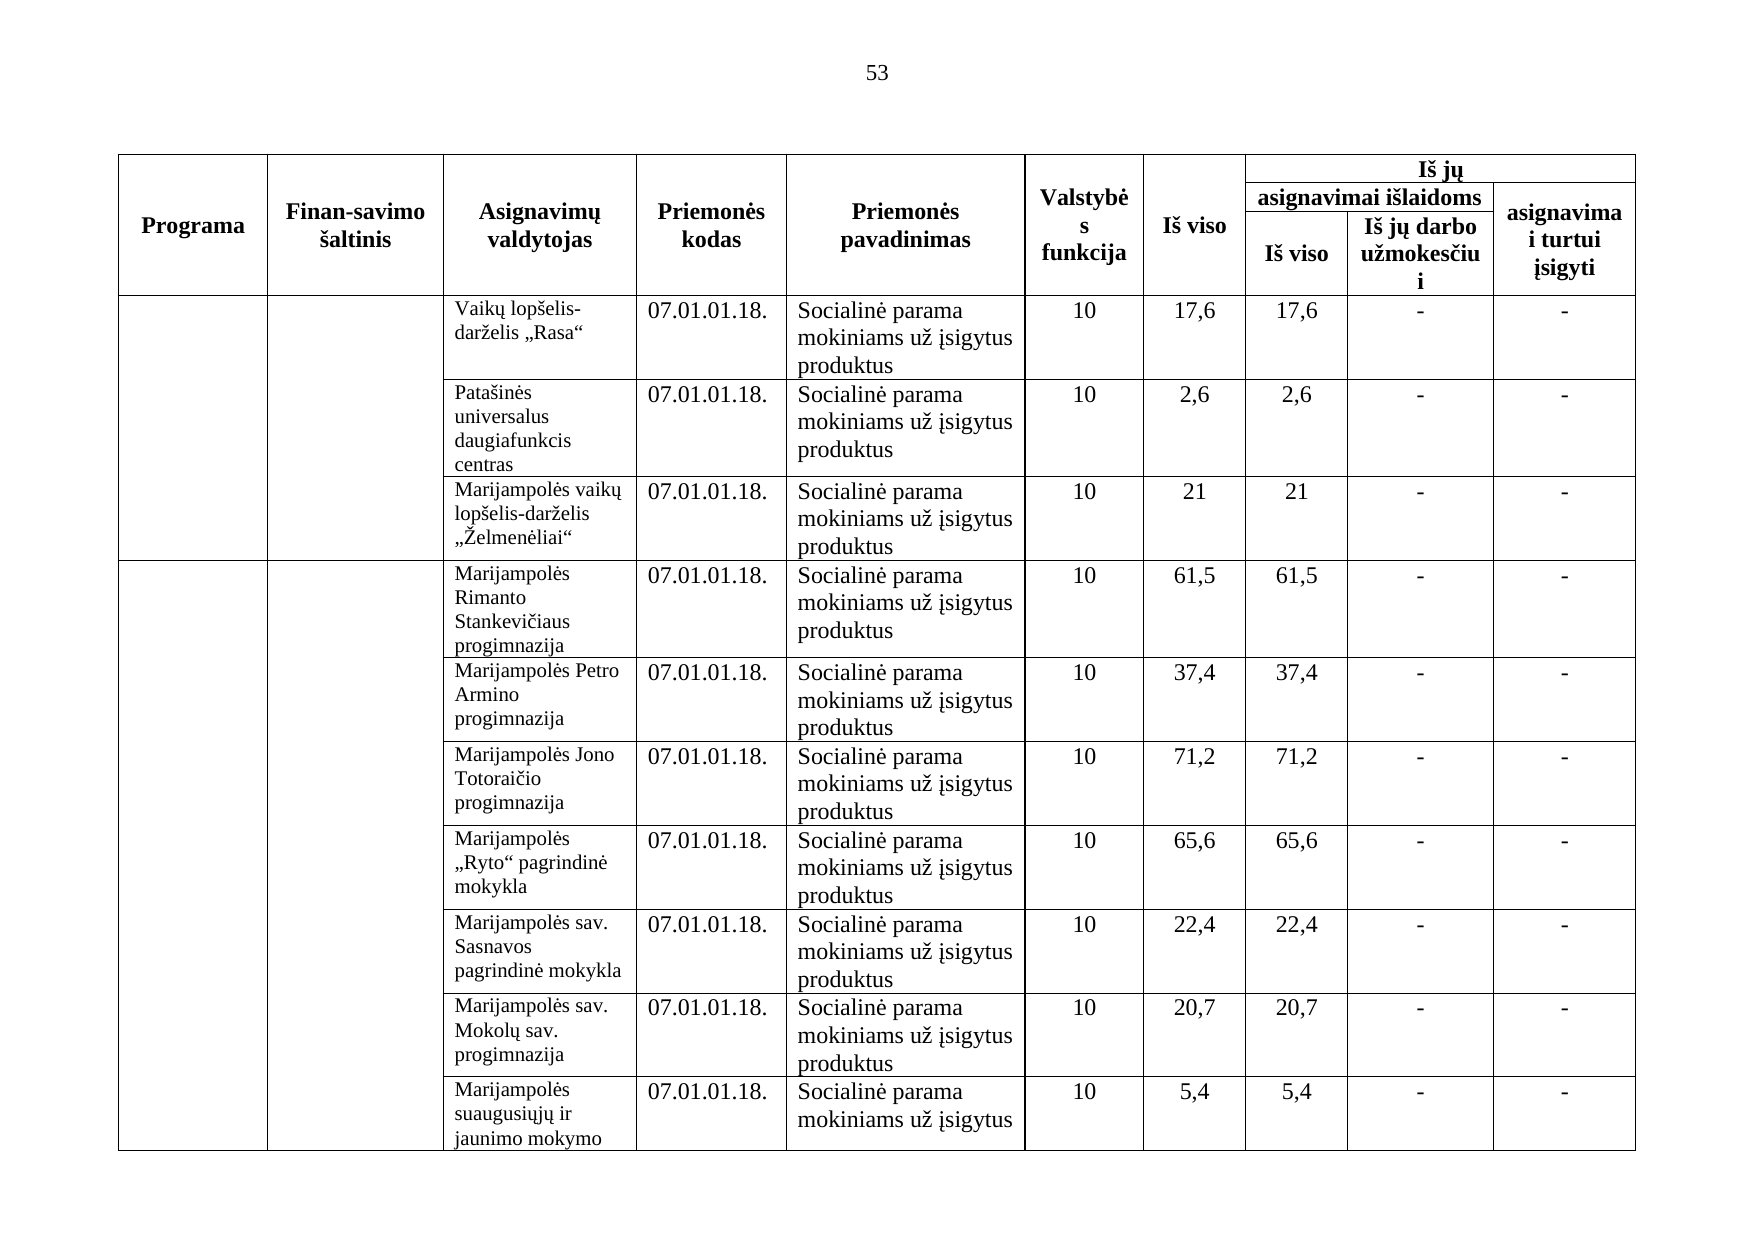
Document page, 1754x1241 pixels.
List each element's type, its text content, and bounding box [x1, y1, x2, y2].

table_cell 22,4 [1246, 910, 1347, 992]
table_cell - [1348, 380, 1493, 476]
table_cell Marijampolės sav. Sasnavos pagrindinė mokykla [444, 910, 636, 992]
table_cell Marijampolės Petro Armino progimnazija [444, 658, 636, 741]
table_cell Socialinė parama mokiniams už įsigytus produktus [787, 910, 1024, 992]
table_cell Socialinė parama mokiniams už įsigytus [787, 1077, 1024, 1149]
table_cell [268, 296, 443, 560]
table_cell Socialinė parama mokiniams už įsigytus produktus [787, 296, 1024, 378]
table_cell 37,4 [1144, 658, 1245, 741]
table_cell 07.01.01.18. [637, 910, 786, 992]
table_cell 07.01.01.18. [637, 561, 786, 657]
table_cell - [1494, 1077, 1635, 1149]
table_cell Socialinė parama mokiniams už įsigytus produktus [787, 994, 1024, 1076]
table_cell 61,5 [1246, 561, 1347, 657]
table_cell 10 [1026, 742, 1143, 825]
table_cell 10 [1026, 658, 1143, 741]
table_cell 20,7 [1144, 994, 1245, 1076]
table_cell [119, 296, 267, 560]
table_cell Socialinė parama mokiniams už įsigytus produktus [787, 477, 1024, 560]
table_cell Marijampolės Rimanto Stankevičiaus progimnazija [444, 561, 636, 657]
table_cell 07.01.01.18. [637, 477, 786, 560]
table_cell 17,6 [1144, 296, 1245, 378]
table_cell - [1348, 742, 1493, 825]
table_header Iš jų [1246, 155, 1635, 182]
table_cell Socialinė parama mokiniams už įsigytus produktus [787, 380, 1024, 476]
table_cell Patašinės universalus daugiafunkcis centras [444, 380, 636, 476]
table_cell 37,4 [1246, 658, 1347, 741]
table_cell - [1494, 477, 1635, 560]
table_cell 10 [1026, 910, 1143, 992]
table_cell 10 [1026, 477, 1143, 560]
table_cell 10 [1026, 296, 1143, 378]
table_cell 65,6 [1246, 826, 1347, 908]
table_cell - [1348, 296, 1493, 378]
table_cell - [1494, 658, 1635, 741]
table_header Finan-savimo šaltinis [268, 155, 443, 295]
table_cell 61,5 [1144, 561, 1245, 657]
table_cell - [1348, 1077, 1493, 1149]
table_cell - [1494, 826, 1635, 908]
table_cell 10 [1026, 1077, 1143, 1149]
table_cell 71,2 [1144, 742, 1245, 825]
table_cell asignavimai turtui įsigyti [1494, 183, 1635, 295]
table_cell 22,4 [1144, 910, 1245, 992]
table_cell 10 [1026, 994, 1143, 1076]
table_cell 10 [1026, 380, 1143, 476]
table_cell 07.01.01.18. [637, 994, 786, 1076]
table_cell 07.01.01.18. [637, 380, 786, 476]
table_cell 71,2 [1246, 742, 1347, 825]
table_cell Iš viso [1246, 212, 1347, 295]
table_cell [119, 561, 267, 1149]
table_header Programa [119, 155, 267, 295]
table_cell - [1494, 910, 1635, 992]
table_header Priemonės kodas [637, 155, 786, 295]
table_cell - [1494, 561, 1635, 657]
table_cell 5,4 [1246, 1077, 1347, 1149]
table_cell - [1348, 910, 1493, 992]
table_cell Socialinė parama mokiniams už įsigytus produktus [787, 561, 1024, 657]
table_cell - [1348, 994, 1493, 1076]
table_cell - [1348, 561, 1493, 657]
table_cell Marijampolės suaugusiųjų ir jaunimo mokymo [444, 1077, 636, 1149]
table_header Priemonės pavadinimas [787, 155, 1024, 295]
table_cell 21 [1246, 477, 1347, 560]
table_cell Marijampolės vaikų lopšelis-darželis „Želmenėliai“ [444, 477, 636, 560]
table_cell - [1348, 826, 1493, 908]
table_cell Marijampolės „Ryto“ pagrindinė mokykla [444, 826, 636, 908]
table_cell - [1494, 994, 1635, 1076]
table_cell Vaikų lopšelis- darželis „Rasa“ [444, 296, 636, 378]
table_cell - [1348, 658, 1493, 741]
table_cell Socialinė parama mokiniams už įsigytus produktus [787, 658, 1024, 741]
table_cell [268, 561, 443, 1149]
table_cell Marijampolės sav. Mokolų sav. progimnazija [444, 994, 636, 1076]
table_cell - [1494, 742, 1635, 825]
table_cell 07.01.01.18. [637, 826, 786, 908]
table_cell 07.01.01.18. [637, 296, 786, 378]
table_cell 20,7 [1246, 994, 1347, 1076]
table_cell 2,6 [1144, 380, 1245, 476]
table_cell asignavimai išlaidoms [1246, 183, 1493, 211]
table_cell 21 [1144, 477, 1245, 560]
table_header Iš viso [1144, 155, 1245, 295]
table_cell - [1494, 296, 1635, 378]
table_cell 2,6 [1246, 380, 1347, 476]
table_cell 17,6 [1246, 296, 1347, 378]
table_cell 07.01.01.18. [637, 1077, 786, 1149]
table_cell 10 [1026, 826, 1143, 908]
table_cell Socialinė parama mokiniams už įsigytus produktus [787, 742, 1024, 825]
table_cell Socialinė parama mokiniams už įsigytus produktus [787, 826, 1024, 908]
table_cell Iš jų darbo užmokesčiui [1348, 212, 1493, 295]
table_cell Marijampolės Jono Totoraičio progimnazija [444, 742, 636, 825]
table_header Asignavimų valdytojas [444, 155, 636, 295]
table_header Valstybės funkcija [1026, 155, 1143, 295]
table_cell - [1348, 477, 1493, 560]
table_cell - [1494, 380, 1635, 476]
table_cell 10 [1026, 561, 1143, 657]
table_cell 65,6 [1144, 826, 1245, 908]
table_cell 5,4 [1144, 1077, 1245, 1149]
table_cell 07.01.01.18. [637, 658, 786, 741]
table_cell 07.01.01.18. [637, 742, 786, 825]
